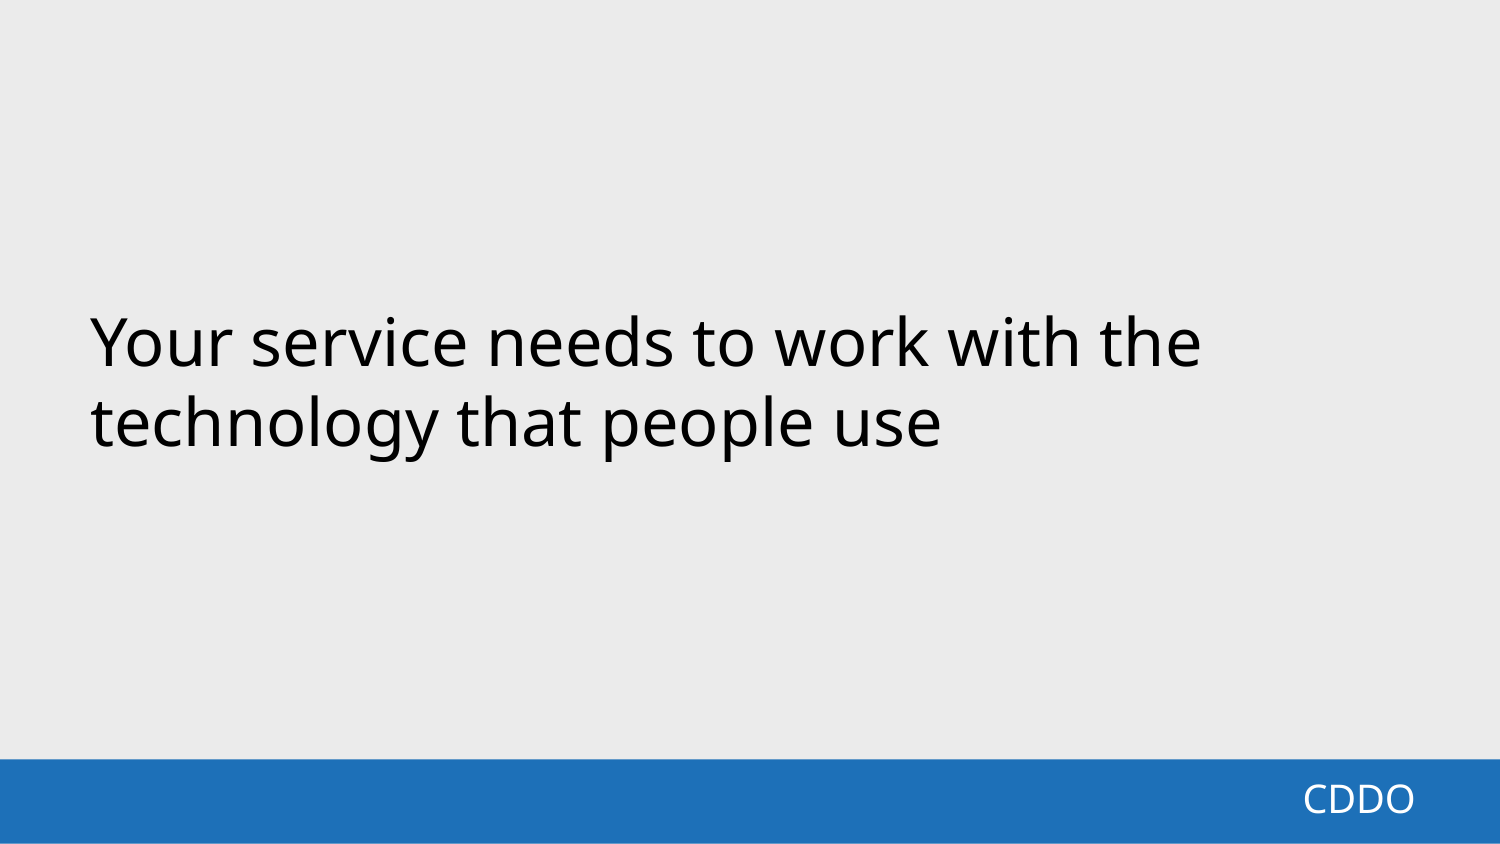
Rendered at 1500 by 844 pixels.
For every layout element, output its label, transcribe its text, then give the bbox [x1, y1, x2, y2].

text_box Your service needs to work with the technology that people use [87, 0, 1416, 760]
